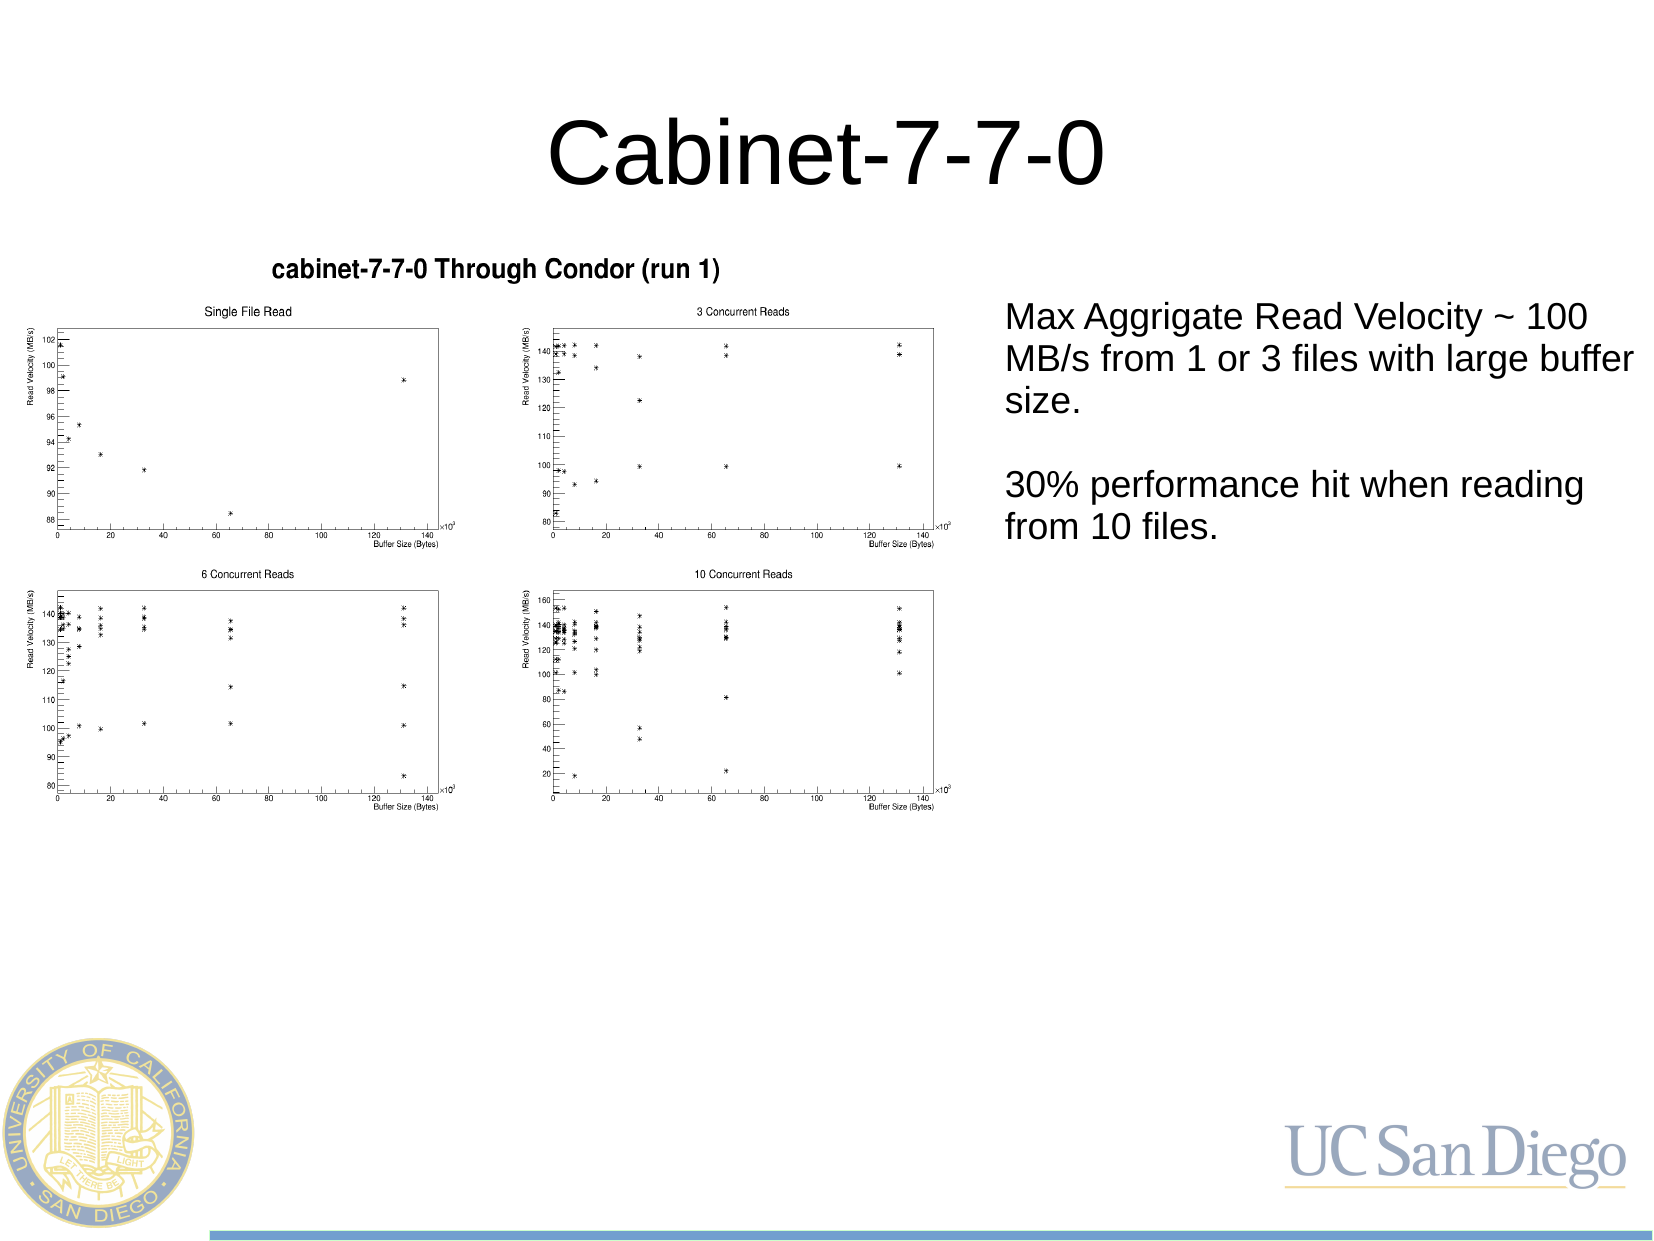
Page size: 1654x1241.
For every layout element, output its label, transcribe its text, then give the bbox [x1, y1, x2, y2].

text_box Max Aggrigate Read Velocity ~ 100 MB/s from 1 or 3 files with large buffer size. 30% performance hit when reading from 10 files. [990, 246, 1653, 933]
title Cabinet-7-7-0 [82, 49, 1571, 257]
picture [1253, 1089, 1653, 1230]
text_box [209, 1230, 1653, 1241]
picture [0, 239, 990, 823]
picture [0, 1034, 196, 1231]
